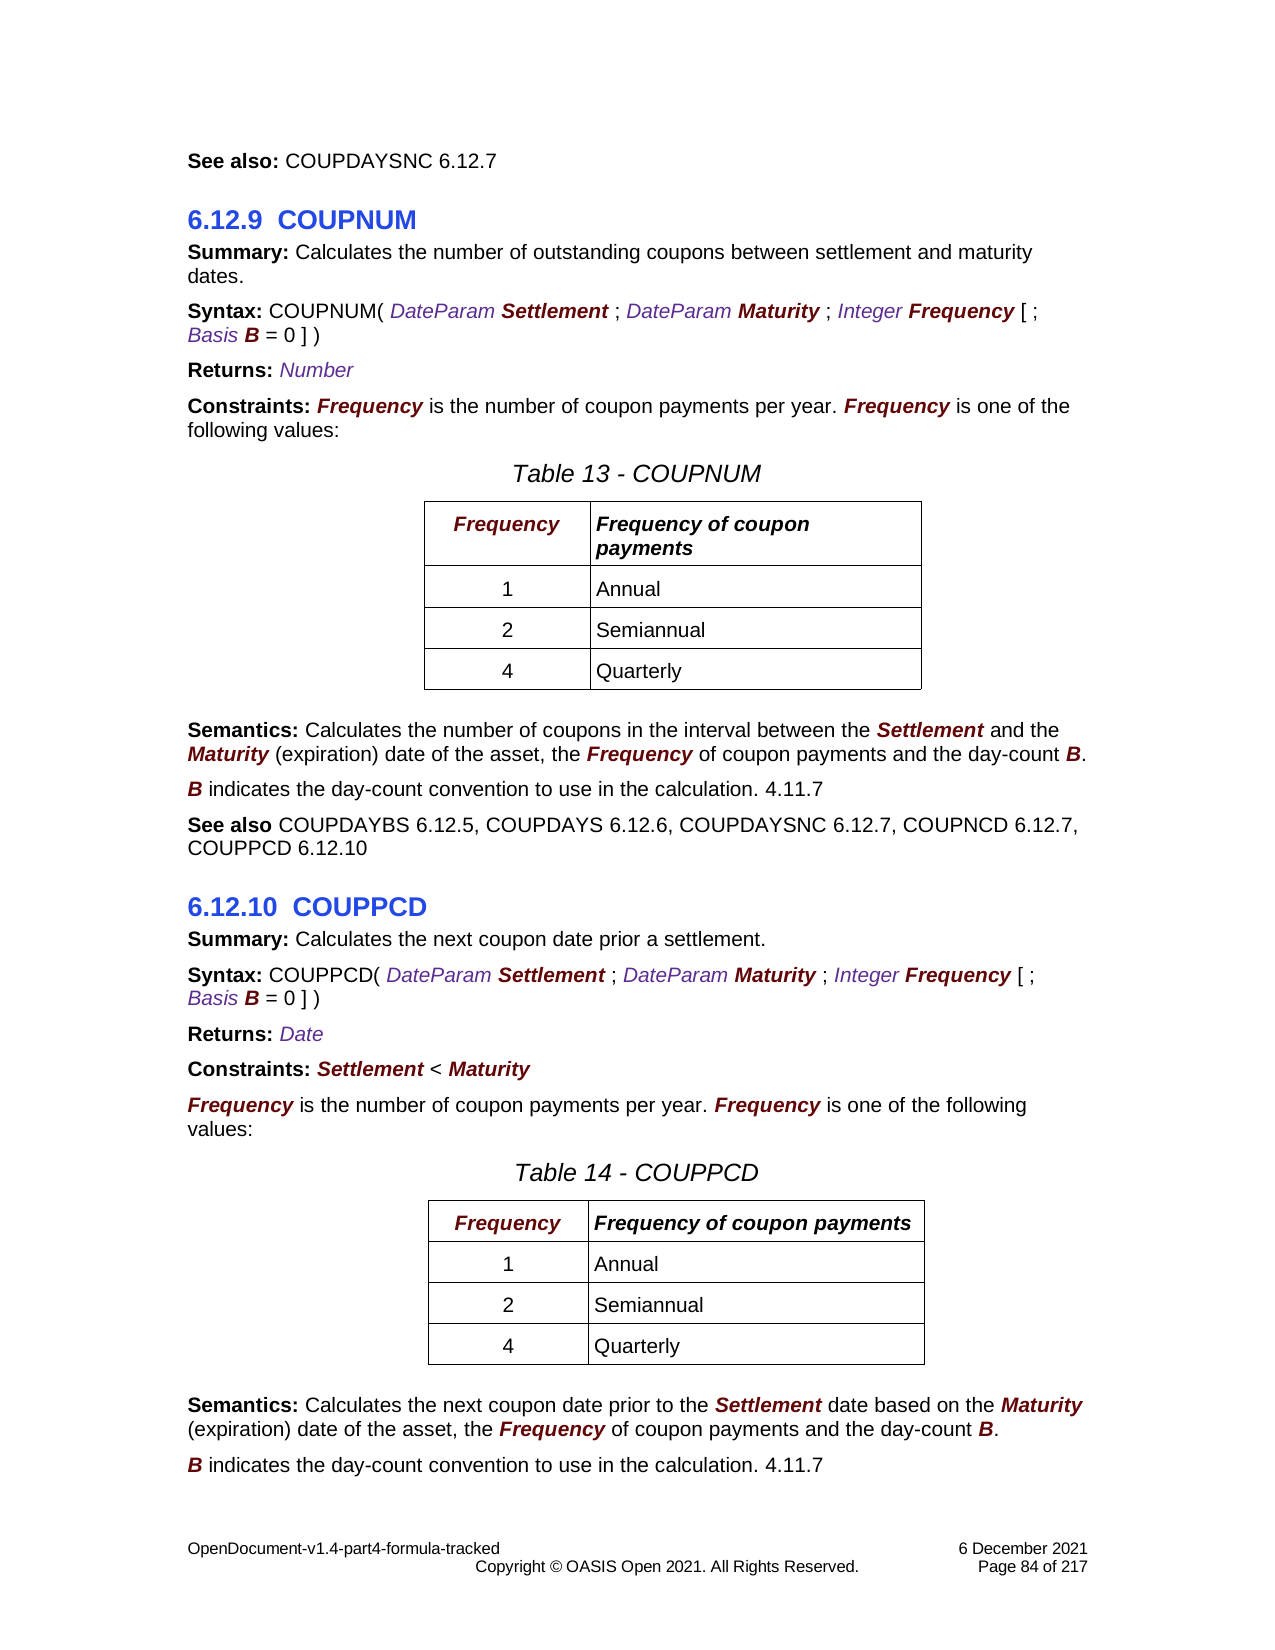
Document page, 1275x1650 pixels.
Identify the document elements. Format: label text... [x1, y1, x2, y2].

text Constraints: Frequency is the number of coupon payments per year. Frequency is one of the following values: [187, 394, 1088, 442]
table_cell 2 [429, 1283, 588, 1323]
text Constraints: Settlement < Maturity [187, 1058, 1088, 1081]
text Syntax: COUPNUM( DateParam Settlement ; DateParam Maturity ; Integer Frequency [ ; Basis B = 0 ] ) [187, 300, 1088, 347]
table_cell 4 [429, 1324, 588, 1364]
table_cell 1 [425, 566, 590, 607]
subtitle COUPNUM [187, 204, 1088, 234]
text Returns: Number [187, 359, 1088, 382]
text Semantics: Calculates the number of coupons in the interval between the Settlement and the Maturity (expiration) date of the asset, the Frequency of coupon payments and the day-count B. [187, 695, 1088, 766]
table_cell 1 [429, 1242, 588, 1282]
text Table 14 - COUPPCD [187, 1159, 1088, 1187]
subtitle COUPPCD [187, 891, 1088, 921]
text See also COUPDAYBS 6.12.5, COUPDAYS 6.12.6, COUPDAYSNC 6.12.7, COUPNCD 6.12.7, COUPPCD 6.12.10 [187, 813, 1088, 860]
text Table 13 - COUPNUM [187, 460, 1088, 488]
text Frequency is the number of coupon payments per year. Frequency is one of the following values: [187, 1093, 1088, 1141]
text B indicates the day-count convention to use in the calculation. 4.11.7 [187, 1453, 1088, 1477]
text B indicates the day-count convention to use in the calculation. 4.11.7 [187, 778, 1088, 801]
text Syntax: COUPPCD( DateParam Settlement ; DateParam Maturity ; Integer Frequency [ ; Basis B = 0 ] ) [187, 963, 1088, 1010]
table_header Frequency [429, 1201, 588, 1241]
table_cell Semiannual [589, 1283, 924, 1323]
text See also: COUPDAYSNC 6.12.7 [187, 150, 1088, 173]
text Returns: Date [187, 1022, 1088, 1046]
table_header Frequency of coupon payments [591, 502, 921, 565]
table_cell Annual [589, 1242, 924, 1282]
table_cell Annual [591, 566, 921, 607]
table_cell 2 [425, 608, 590, 648]
table_header Frequency of coupon payments [589, 1201, 924, 1241]
table_cell Semiannual [591, 608, 921, 648]
table_header Frequency [425, 502, 590, 565]
text Semantics: Calculates the next coupon date prior to the Settlement date based on the Maturity (expiration) date of the asset, the Frequency of coupon payments and the day-count B. [187, 1370, 1088, 1441]
table_cell 4 [425, 649, 590, 689]
text Summary: Calculates the next coupon date prior a settlement. [187, 927, 1088, 951]
text Summary: Calculates the number of outstanding coupons between settlement and maturity dates. [187, 241, 1088, 288]
table_cell Quarterly [591, 649, 921, 689]
table_cell Quarterly [589, 1324, 924, 1364]
